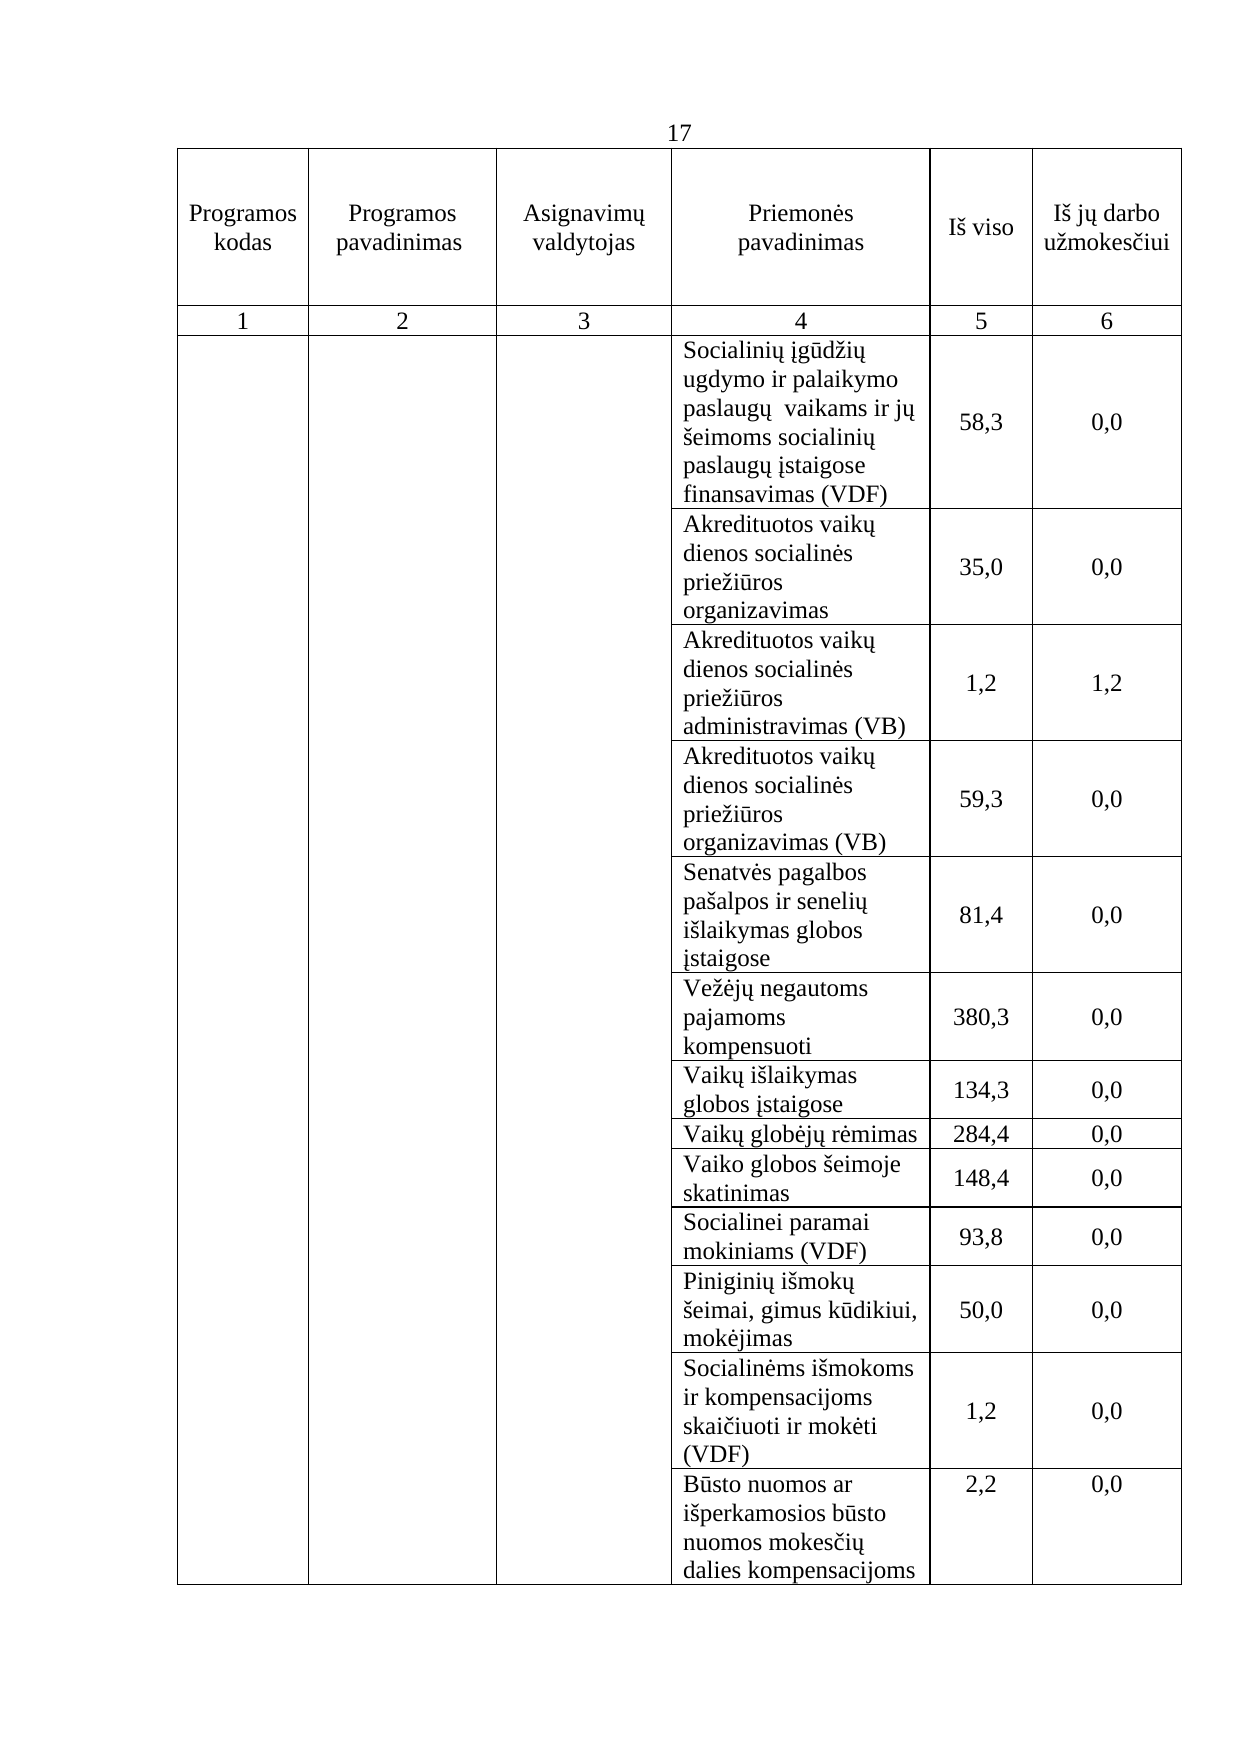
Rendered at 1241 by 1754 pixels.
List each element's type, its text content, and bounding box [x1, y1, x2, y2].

table_cell 1,2 [931, 1353, 1032, 1468]
table_cell 0,0 [1033, 1208, 1181, 1265]
table_cell Vaikų išlaikymas globos įstaigose [672, 1061, 929, 1118]
table_cell 58,3 [931, 336, 1032, 508]
table_cell [497, 336, 671, 1584]
table_cell Socialinei paramai mokiniams (VDF) [672, 1208, 929, 1265]
table_cell 59,3 [931, 741, 1032, 856]
table_cell Socialinėms išmokoms ir kompensacijoms skaičiuoti ir mokėti (VDF) [672, 1353, 929, 1468]
table_cell Senatvės pagalbos pašalpos ir senelių išlaikymas globos įstaigose [672, 857, 929, 972]
table_cell Vaiko globos šeimoje skatinimas [672, 1149, 929, 1206]
table_cell 134,3 [931, 1061, 1032, 1118]
table_header Priemonės pavadinimas [672, 149, 929, 305]
table_cell 0,0 [1033, 1469, 1181, 1584]
table_cell 0,0 [1033, 741, 1181, 856]
table_header Asignavimų valdytojas [497, 149, 671, 305]
table_header Programos kodas [178, 149, 308, 305]
table_cell 284,4 [931, 1119, 1032, 1148]
table_cell 35,0 [931, 509, 1032, 624]
table_cell 1 [178, 306, 308, 334]
table_cell 148,4 [931, 1149, 1032, 1206]
table_cell 1,2 [1033, 625, 1181, 740]
table_cell Būsto nuomos ar išperkamosios būsto nuomos mokesčių dalies kompensacijoms [672, 1469, 929, 1584]
table_cell Akredituotos vaikų dienos socialinės priežiūros organizavimas (VB) [672, 741, 929, 856]
table_cell Akredituotos vaikų dienos socialinės priežiūros administravimas (VB) [672, 625, 929, 740]
table_cell [309, 336, 496, 1584]
table_cell Vaikų globėjų rėmimas [672, 1119, 929, 1148]
table_cell Piniginių išmokų šeimai, gimus kūdikiui, mokėjimas [672, 1266, 929, 1352]
table_cell 0,0 [1033, 1266, 1181, 1352]
table_cell 2,2 [931, 1469, 1032, 1584]
table_header Iš viso [931, 149, 1032, 305]
table_cell 0,0 [1033, 336, 1181, 508]
table_cell 0,0 [1033, 509, 1181, 624]
table_cell 50,0 [931, 1266, 1032, 1352]
table_cell 3 [497, 306, 671, 334]
table_cell 0,0 [1033, 857, 1181, 972]
table_cell 0,0 [1033, 973, 1181, 1059]
table_cell 6 [1033, 306, 1181, 334]
table_cell Socialinių įgūdžių ugdymo ir palaikymo paslaugų vaikams ir jų šeimoms socialinių paslaugų įstaigose finansavimas (VDF) [672, 336, 929, 508]
table_header Programos pavadinimas [309, 149, 496, 305]
table_cell 4 [672, 306, 929, 334]
table_cell [178, 336, 308, 1584]
table_cell Akredituotos vaikų dienos socialinės priežiūros organizavimas [672, 509, 929, 624]
table_header Iš jų darbo užmokesčiui [1033, 149, 1181, 305]
table_cell 1,2 [931, 625, 1032, 740]
table_cell 0,0 [1033, 1119, 1181, 1148]
table_cell 81,4 [931, 857, 1032, 972]
table_cell 0,0 [1033, 1061, 1181, 1118]
table_cell 2 [309, 306, 496, 334]
table_cell 380,3 [931, 973, 1032, 1059]
table_cell 93,8 [931, 1208, 1032, 1265]
table_cell 0,0 [1033, 1149, 1181, 1206]
table_cell 5 [931, 306, 1032, 334]
table_cell Vežėjų negautoms pajamoms kompensuoti [672, 973, 929, 1059]
table_cell 0,0 [1033, 1353, 1181, 1468]
